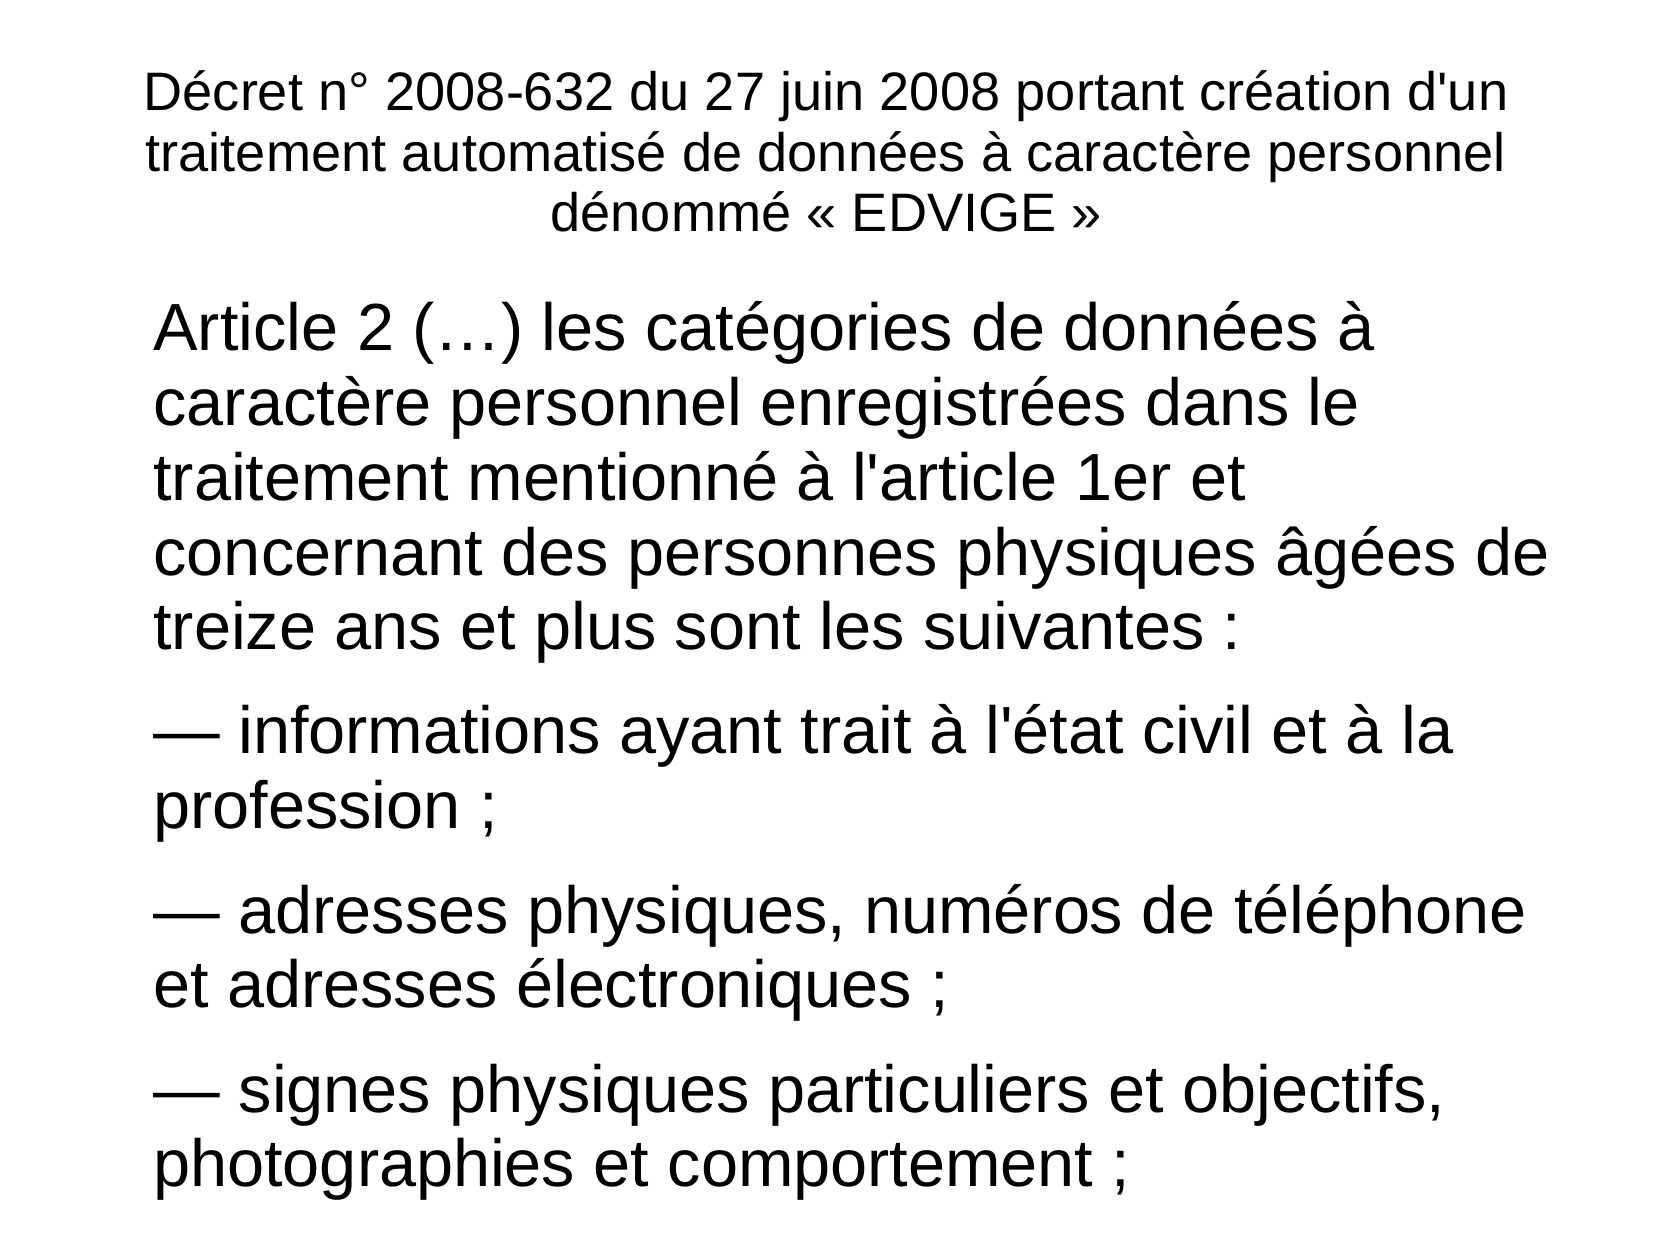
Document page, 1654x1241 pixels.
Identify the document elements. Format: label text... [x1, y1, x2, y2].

title Décret n° 2008-632 du 27 juin 2008 portant création d'un traitement automatisé de données à caractère personnel dénommé « EDVIGE » [82, 49, 1571, 257]
list Article 2 (…) les catégories de données à caractère personnel enregistrées dans le traitement mentionné à l'article 1er et concernant des personnes physiques âgées de treize ans et plus sont les suivantes : ― informations ayant trait à l'état civil et à la profession ; ― adresses physiques, numéros de téléphone et adresses électroniques ; ― signes physiques particuliers et objectifs, photographies et comportement ; ― titres d'identité ; ― immatriculation des véhicules ; ― informations fiscales et patrimoniales ; ― déplacements et antécédents judiciaires ; ― motif de l'enregistrement des données ; ― données relatives à l'environnement de la personne, notamment à celles entretenant ou ayant entretenu des relations directes et non fortuites avec elle. [82, 290, 1571, 1010]
